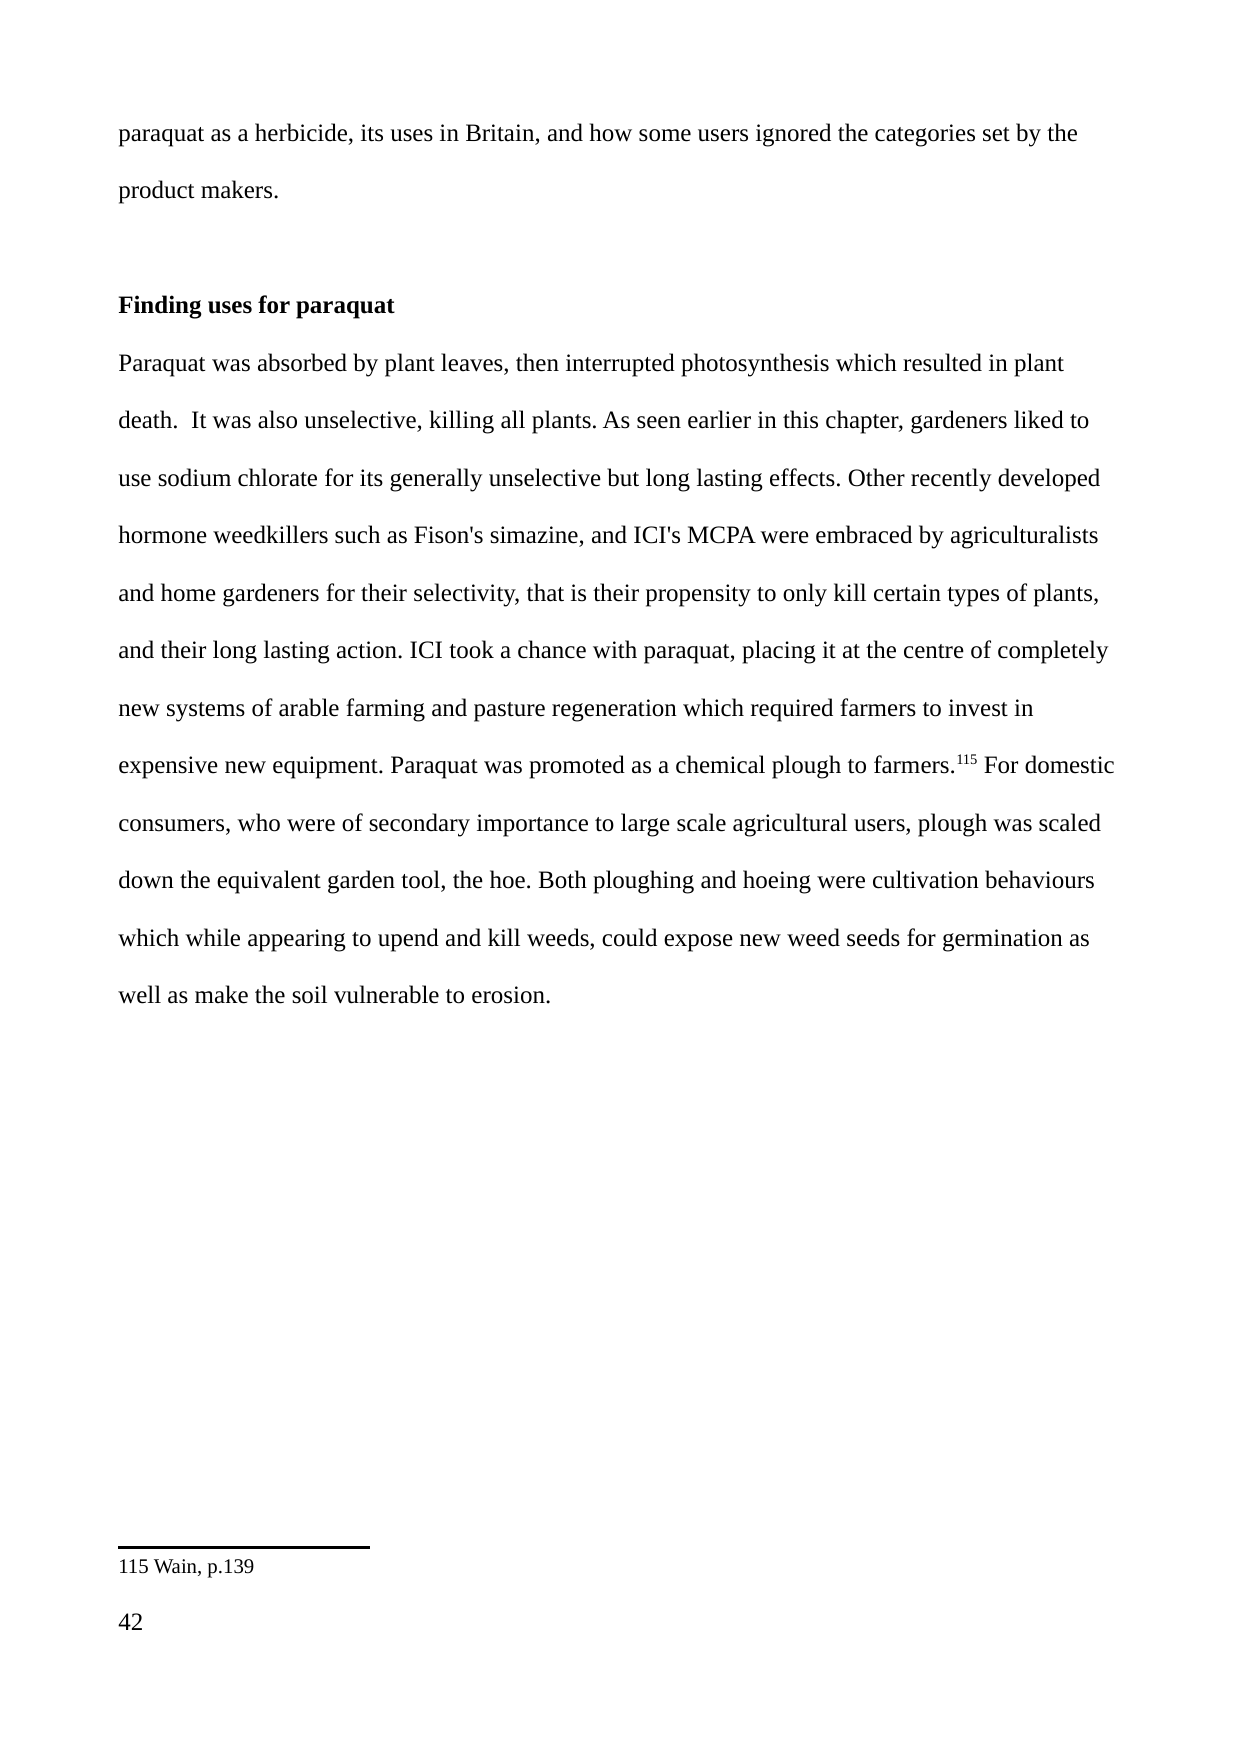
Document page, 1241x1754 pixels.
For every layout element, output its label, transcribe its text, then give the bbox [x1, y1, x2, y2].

text Wain, p.139 [118, 1553, 1122, 1578]
text paraquat as a herbicide, its uses in Britain, and how some users ignored the categories set by the product makers. [118, 118, 1122, 204]
text Finding uses for paraquat [118, 291, 1122, 319]
text Paraquat was absorbed by plant leaves, then interrupted photosynthesis which resulted in plant death. It was also unselective, killing all plants. As seen earlier in this chapter, gardeners liked to use sodium chlorate for its generally unselective but long lasting effects. Other recently developed hormone weedkillers such as Fison's simazine, and ICI's MCPA were embraced by agriculturalists and home gardeners for their selectivity, that is their propensity to only kill certain types of plants, and their long lasting action. ICI took a chance with paraquat, placing it at the centre of completely new systems of arable farming and pasture regeneration which required farmers to invest in expensive new equipment. Paraquat was promoted as a chemical plough to farmers. For domestic consumers, who were of secondary importance to large scale agricultural users, plough was scaled down the equivalent garden tool, the hoe. Both ploughing and hoeing were cultivation behaviours which while appearing to upend and kill weeds, could expose new weed seeds for germination as well as make the soil vulnerable to erosion. [118, 348, 1122, 1009]
